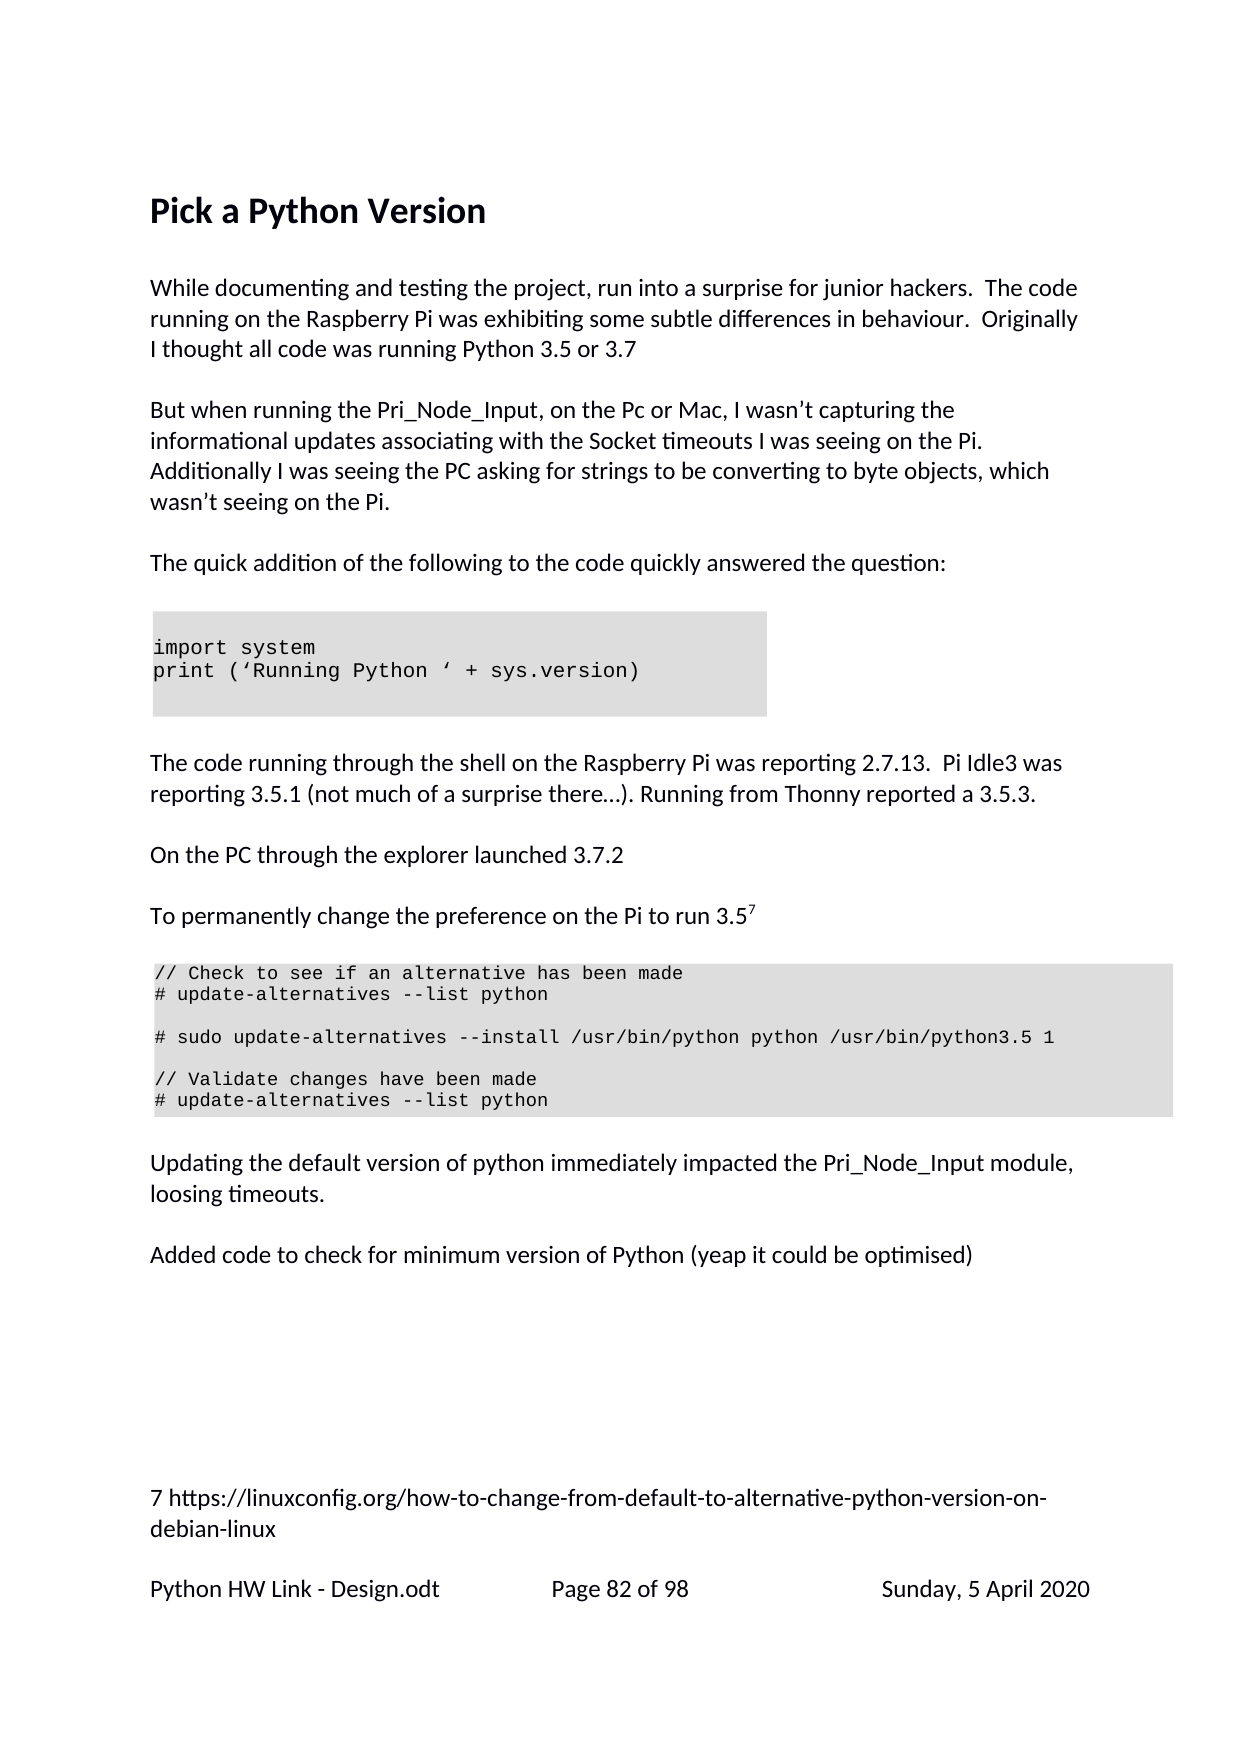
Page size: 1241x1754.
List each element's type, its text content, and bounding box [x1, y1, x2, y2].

subtitle Pick a Python Version [150, 187, 1090, 233]
text Updating the default version of python immediately impacted the Pri_Node_Input module, loosing timeouts. [150, 1147, 1090, 1208]
text The quick addition of the following to the code quickly answered the question: [150, 547, 1090, 577]
text To permanently change the preference on the Pi to run 3.5 [150, 900, 1090, 930]
text https://linuxconfig.org/how-to-change-from-default-to-alternative-python-version-on-debian-linux [150, 1482, 1090, 1543]
text The code running through the shell on the Raspberry Pi was reporting 2.7.13. Pi Idle3 was reporting 3.5.1 (not much of a surprise there…). Running from Thonny reported a 3.5.3. [150, 747, 1090, 808]
text Added code to check for minimum version of Python (yeap it could be optimised) [150, 1239, 1090, 1269]
text On the PC through the explorer launched 3.7.2 [150, 839, 1090, 869]
text While documenting and testing the project, run into a surprise for junior hackers. The code running on the Raspberry Pi was exhibiting some subtle differences in behaviour. Originally I thought all code was running Python 3.5 or 3.7 [150, 272, 1090, 364]
text But when running the Pri_Node_Input, on the Pc or Mac, I wasn’t capturing the informational updates associating with the Socket timeouts I was seeing on the Pi. Additionally I was seeing the PC asking for strings to be converting to byte objects, which wasn’t seeing on the Pi. [150, 394, 1090, 516]
